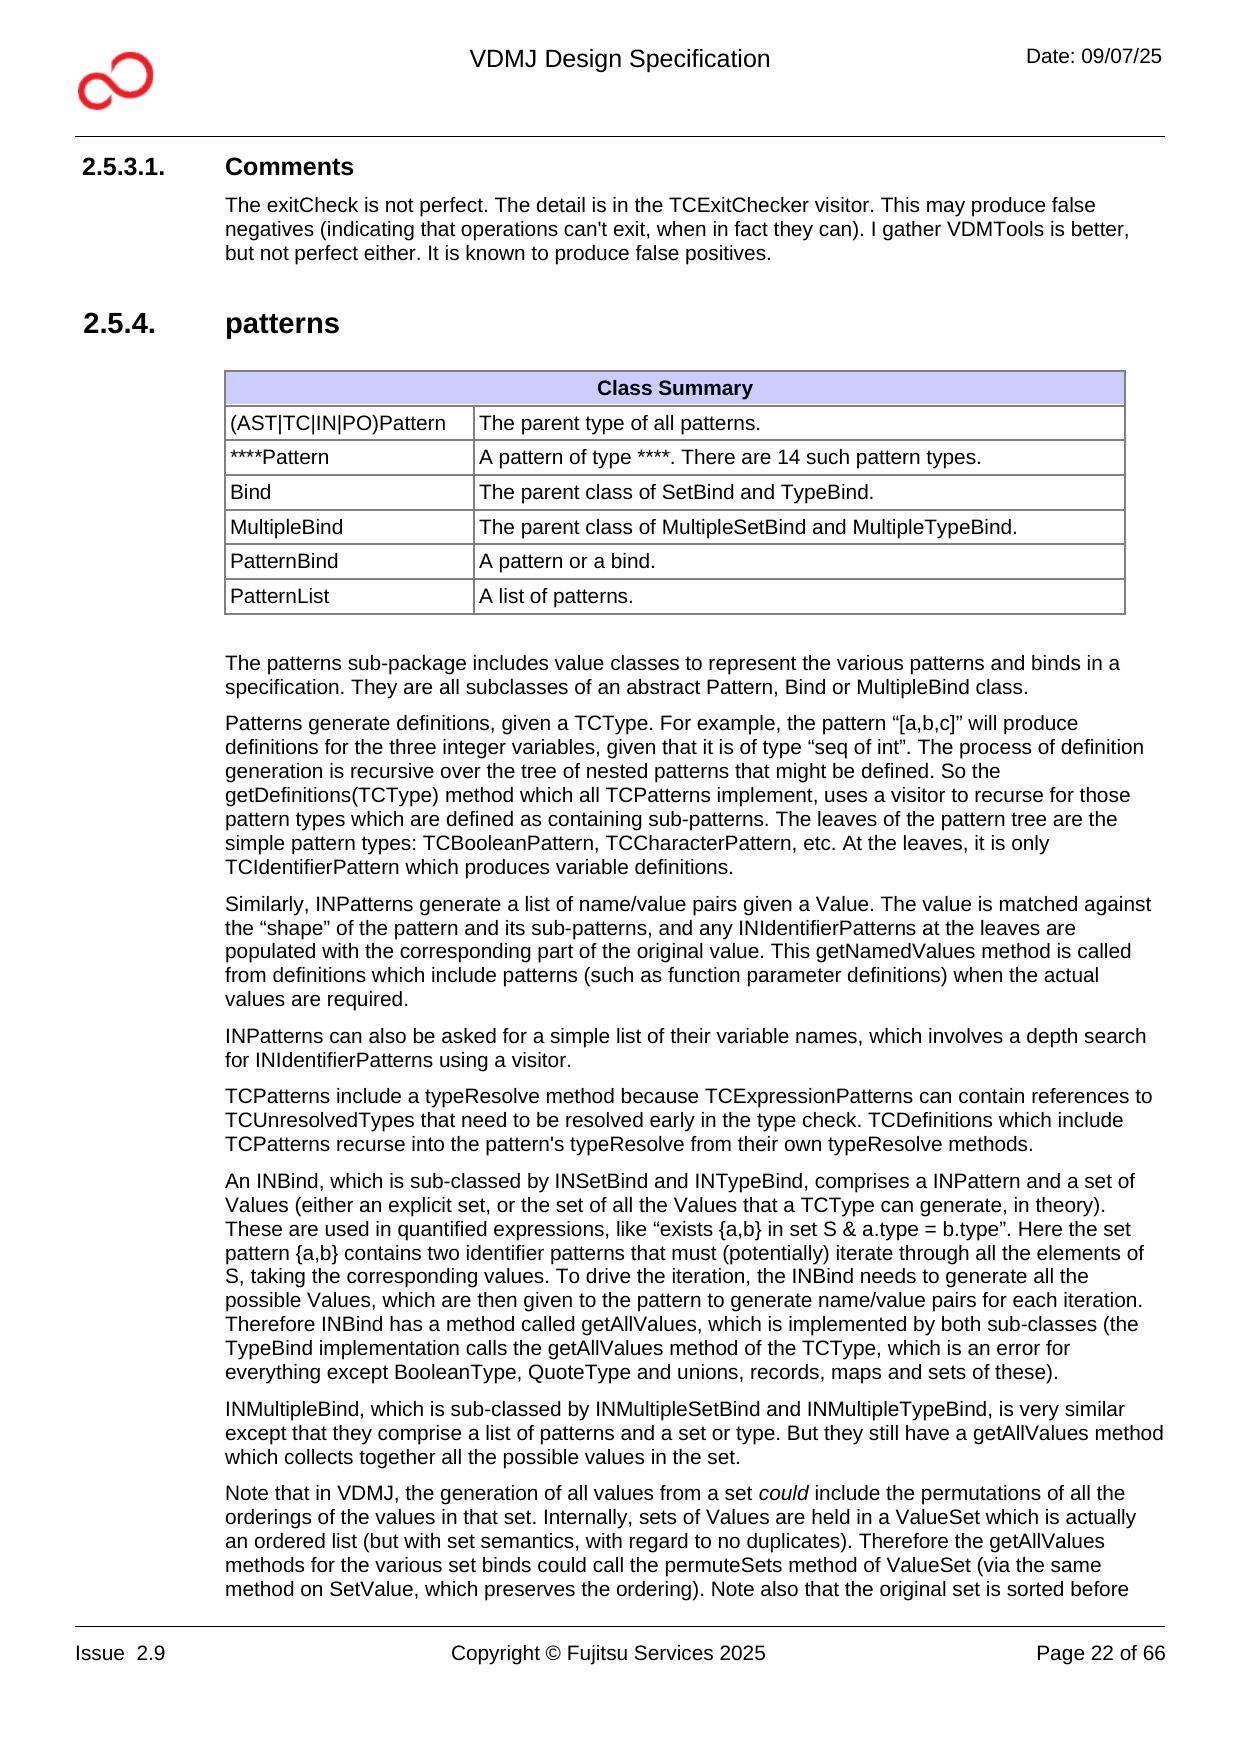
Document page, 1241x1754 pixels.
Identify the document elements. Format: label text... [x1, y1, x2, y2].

table_cell PatternBind [226, 545, 473, 578]
table_cell A pattern or a bind. [475, 545, 1124, 578]
table_cell ****Pattern [226, 441, 473, 474]
text The exitCheck is not perfect. The detail is in the TCExitChecker visitor. This may produce false negatives (indicating that operations can't exit, when in fact they can). I gather VDMTools is better, but not perfect either. It is known to produce false positives. [225, 193, 1165, 265]
text TCPatterns include a typeResolve method because TCExpressionPatterns can contain references to TCUnresolvedTypes that need to be resolved early in the type check. TCDefinitions which include TCPatterns recurse into the pattern's typeResolve from their own typeResolve methods. [225, 1084, 1165, 1156]
table_cell A list of patterns. [475, 580, 1124, 613]
text Note that in VDMJ, the generation of all values from a set could include the permutations of all the orderings of the values in that set. Internally, sets of Values are held in a ValueSet which is actually an ordered list (but with set semantics, with regard to no duplicates). Therefore the getAllValues methods for the various set binds could call the permuteSets method of ValueSet (via the same method on SetValue, which preserves the ordering). Note also that the original set is sorted before [225, 1481, 1165, 1601]
subtitle patterns [75, 307, 1165, 340]
table_cell The parent class of SetBind and TypeBind. [475, 476, 1124, 508]
subtitle Comments [75, 152, 1165, 180]
text INPatterns can also be asked for a simple list of their variable names, which involves a depth search for INIdentifierPatterns using a visitor. [225, 1024, 1165, 1072]
table_cell A pattern of type ****. There are 14 such pattern types. [475, 441, 1124, 474]
table_cell The parent type of all patterns. [475, 407, 1124, 439]
picture [78, 44, 153, 120]
table_cell MultipleBind [226, 511, 473, 543]
table_cell The parent class of MultipleSetBind and MultipleTypeBind. [475, 511, 1124, 543]
table_cell (AST|TC|IN|PO)Pattern [226, 407, 473, 439]
text Similarly, INPatterns generate a list of name/value pairs given a Value. The value is matched against the “shape” of the pattern and its sub-patterns, and any INIdentifierPatterns at the leaves are populated with the corresponding part of the original value. This getNamedValues method is called from definitions which include patterns (such as function parameter definitions) when the actual values are required. [225, 892, 1165, 1012]
text The patterns sub-package includes value classes to represent the various patterns and binds in a specification. They are all subclasses of an abstract Pattern, Bind or MultipleBind class. [225, 651, 1165, 699]
table_cell PatternList [226, 580, 473, 613]
table_cell Bind [226, 476, 473, 508]
text INMultipleBind, which is sub-classed by INMultipleSetBind and INMultipleTypeBind, is very similar except that they comprise a list of patterns and a set or type. But they still have a getAllValues method which collects together all the possible values in the set. [225, 1397, 1165, 1469]
text An INBind, which is sub-classed by INSetBind and INTypeBind, comprises a INPattern and a set of Values (either an explicit set, or the set of all the Values that a TCType can generate, in theory). These are used in quantified expressions, like “exists {a,b} in set S & a.type = b.type”. Here the set pattern {a,b} contains two identifier patterns that must (potentially) iterate through all the elements of S, taking the corresponding values. To drive the iteration, the INBind needs to generate all the possible Values, which are then given to the pattern to generate name/value pairs for each iteration. Therefore INBind has a method called getAllValues, which is implemented by both sub-classes (the TypeBind implementation calls the getAllValues method of the TCType, which is an error for everything except BooleanType, QuoteType and unions, records, maps and sets of these). [225, 1169, 1165, 1384]
table_header Class Summary [226, 372, 1124, 404]
text Patterns generate definitions, given a TCType. For example, the pattern “[a,b,c]” will produce definitions for the three integer variables, given that it is of type “seq of int”. The process of definition generation is recursive over the tree of nested patterns that might be defined. So the getDefinitions(TCType) method which all TCPatterns implement, uses a visitor to recurse for those pattern types which are defined as containing sub-patterns. The leaves of the pattern tree are the simple pattern types: TCBooleanPattern, TCCharacterPattern, etc. At the leaves, it is only TCIdentifierPattern which produces variable definitions. [225, 712, 1165, 879]
